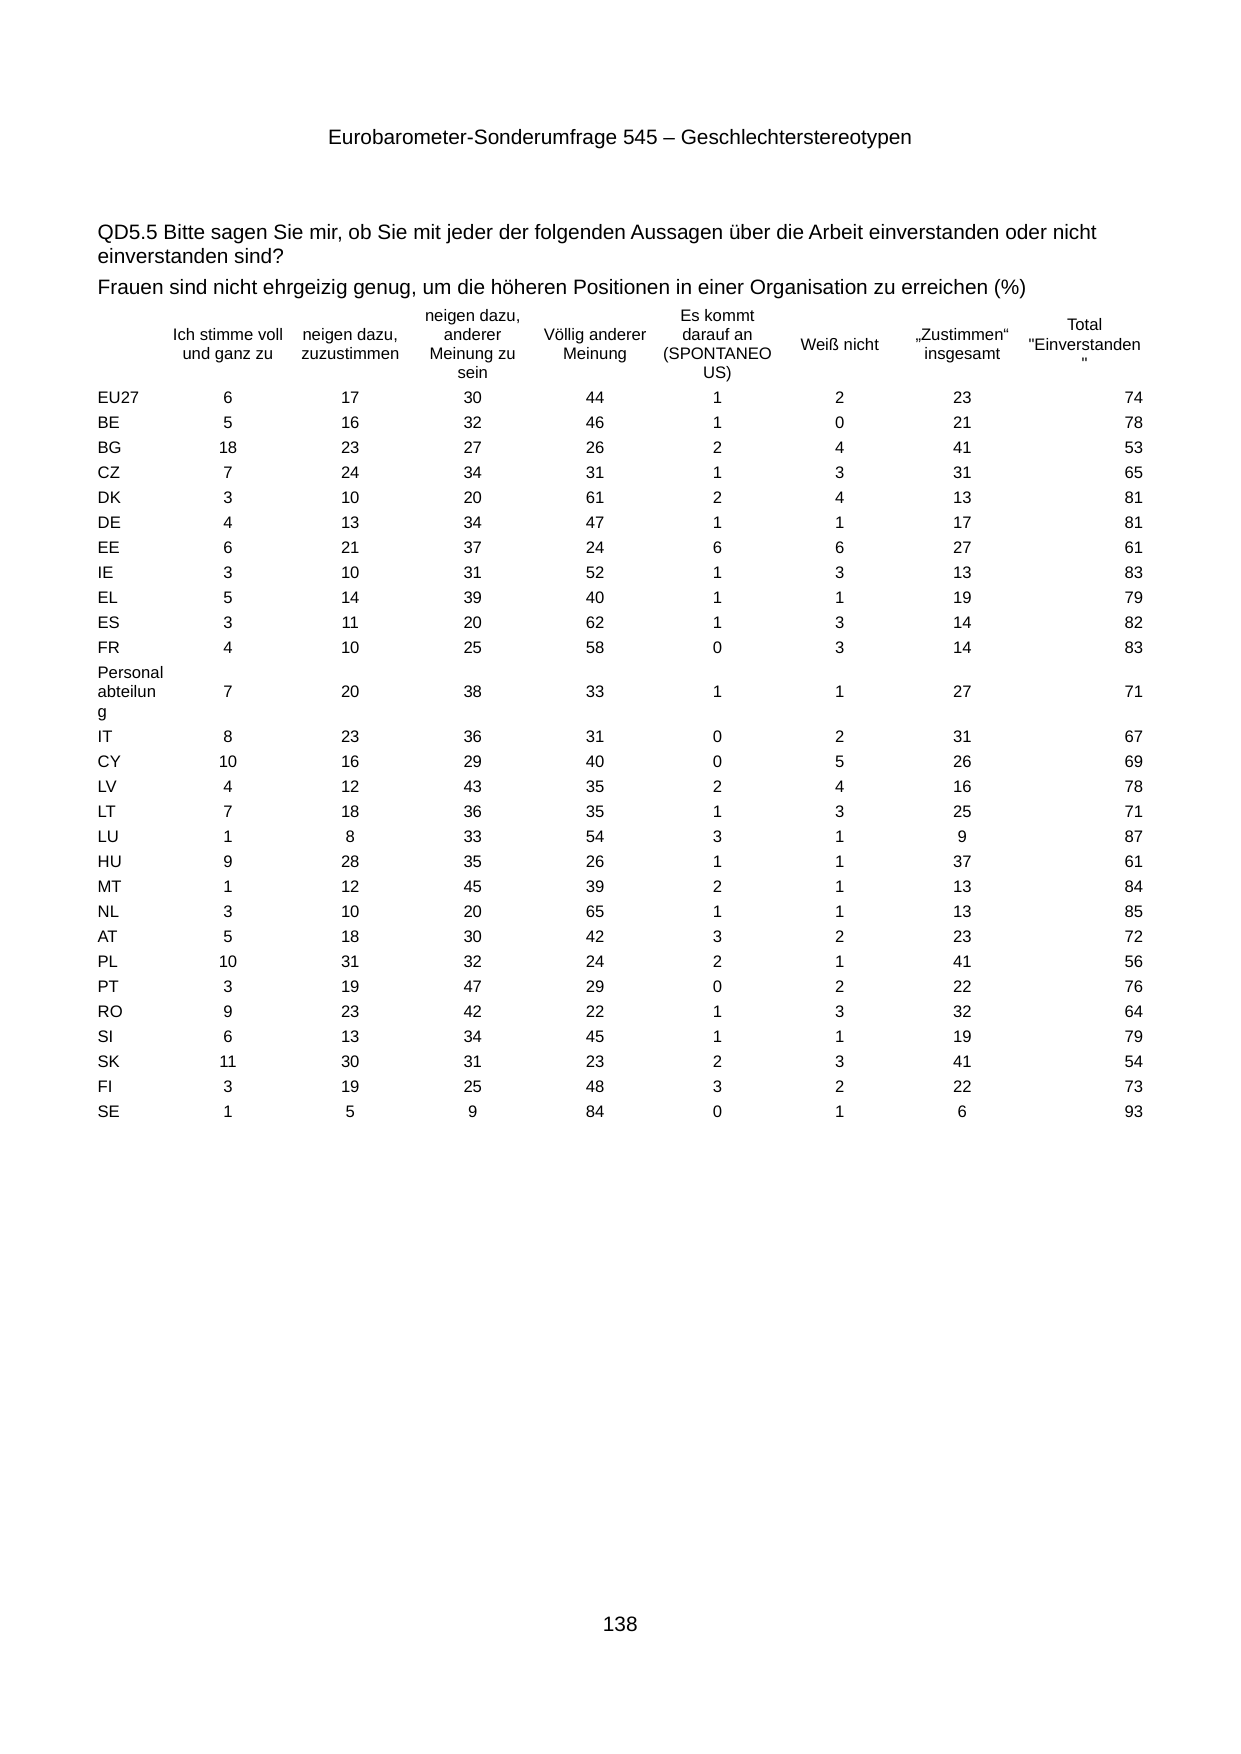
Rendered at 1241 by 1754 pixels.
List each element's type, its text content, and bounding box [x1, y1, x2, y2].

table_cell 35 [411, 849, 534, 873]
table_cell 39 [411, 585, 534, 610]
table_cell CZ [95, 460, 166, 485]
table_cell 1 [656, 560, 778, 585]
table_cell 0 [656, 749, 778, 773]
table_cell 18 [289, 799, 411, 823]
table_cell 23 [901, 924, 1023, 948]
table_cell 1 [656, 510, 778, 535]
table_cell 48 [534, 1074, 656, 1098]
table_cell 1 [656, 385, 778, 410]
table_cell 21 [289, 535, 411, 560]
table_cell RO [95, 999, 166, 1023]
table_cell 25 [411, 1074, 534, 1098]
table_cell 11 [166, 1049, 289, 1073]
table_cell 9 [901, 824, 1023, 848]
table_cell 7 [166, 799, 289, 823]
table_cell 1 [656, 660, 778, 723]
table_cell CY [95, 749, 166, 773]
table_cell 10 [289, 899, 411, 923]
table_cell 1 [656, 610, 778, 635]
table_cell 23 [901, 385, 1023, 410]
table_cell 24 [534, 535, 656, 560]
table_cell 40 [534, 749, 656, 773]
table_cell SE [95, 1099, 166, 1123]
table_cell 67 [1023, 724, 1146, 748]
table_cell 7 [166, 660, 289, 723]
table_cell IT [95, 724, 166, 748]
table_cell [95, 303, 166, 385]
table_cell Völlig anderer Meinung [534, 303, 656, 385]
table_cell 3 [656, 824, 778, 848]
table_cell 54 [1023, 1049, 1146, 1073]
table_cell 30 [289, 1049, 411, 1073]
table_cell 23 [289, 724, 411, 748]
table_cell 23 [534, 1049, 656, 1073]
table_cell 1 [166, 1099, 289, 1123]
table_cell FR [95, 635, 166, 660]
table_cell 47 [411, 974, 534, 998]
table_cell 33 [534, 660, 656, 723]
table_cell 1 [656, 460, 778, 485]
table_cell 31 [534, 460, 656, 485]
table_cell 24 [289, 460, 411, 485]
table_cell 22 [534, 999, 656, 1023]
table_cell 0 [656, 724, 778, 748]
table_cell 18 [166, 435, 289, 460]
table_cell 64 [1023, 999, 1146, 1023]
table_cell 65 [534, 899, 656, 923]
table_cell 29 [411, 749, 534, 773]
table_cell BG [95, 435, 166, 460]
table_cell 21 [901, 410, 1023, 435]
table_cell EU27 [95, 385, 166, 410]
table_cell 1 [779, 949, 901, 973]
table_cell 31 [901, 724, 1023, 748]
table_cell 13 [901, 899, 1023, 923]
table_cell BE [95, 410, 166, 435]
table_cell 3 [166, 899, 289, 923]
table_cell 78 [1023, 774, 1146, 798]
table_cell 5 [779, 749, 901, 773]
table_cell 6 [166, 1024, 289, 1048]
table_cell 1 [779, 1099, 901, 1123]
table_cell 44 [534, 385, 656, 410]
table_cell 8 [289, 824, 411, 848]
table_cell 32 [901, 999, 1023, 1023]
table_cell 43 [411, 774, 534, 798]
table_cell 79 [1023, 585, 1146, 610]
table_cell 19 [289, 974, 411, 998]
table_cell 83 [1023, 560, 1146, 585]
table_cell 71 [1023, 660, 1146, 723]
table_cell PT [95, 974, 166, 998]
table_cell 25 [901, 799, 1023, 823]
table_cell 72 [1023, 924, 1146, 948]
table_cell 5 [289, 1099, 411, 1123]
table_cell Es kommt darauf an (SPONTANEOUS) [656, 303, 778, 385]
table_cell 83 [1023, 635, 1146, 660]
table_cell 61 [1023, 849, 1146, 873]
table_cell 10 [289, 635, 411, 660]
table_cell 26 [534, 849, 656, 873]
table_cell 16 [901, 774, 1023, 798]
table_cell 1 [656, 410, 778, 435]
table_cell SK [95, 1049, 166, 1073]
table_cell HU [95, 849, 166, 873]
table_cell 85 [1023, 899, 1146, 923]
table_cell 2 [656, 435, 778, 460]
table_cell 10 [289, 560, 411, 585]
table_cell 74 [1023, 385, 1146, 410]
table_cell 26 [901, 749, 1023, 773]
table_cell 2 [779, 974, 901, 998]
table_cell 3 [779, 799, 901, 823]
table_cell MT [95, 874, 166, 898]
table_cell 61 [1023, 535, 1146, 560]
table_cell ES [95, 610, 166, 635]
table_cell 52 [534, 560, 656, 585]
table_cell 42 [534, 924, 656, 948]
table_cell 9 [411, 1099, 534, 1123]
table_cell 69 [1023, 749, 1146, 773]
table_cell 2 [656, 774, 778, 798]
table_cell 1 [656, 849, 778, 873]
table_cell 16 [289, 410, 411, 435]
table_cell 2 [656, 485, 778, 510]
table_cell 41 [901, 435, 1023, 460]
table_cell 61 [534, 485, 656, 510]
table_cell EE [95, 535, 166, 560]
table_cell 1 [779, 660, 901, 723]
table_cell 2 [656, 874, 778, 898]
table_cell 1 [779, 874, 901, 898]
table_cell 20 [411, 485, 534, 510]
table_cell 27 [901, 660, 1023, 723]
table_cell 3 [166, 485, 289, 510]
table_cell 31 [901, 460, 1023, 485]
table_cell Total "Einverstanden" [1023, 303, 1146, 385]
table_cell 1 [779, 510, 901, 535]
table_cell 30 [411, 385, 534, 410]
table_cell 82 [1023, 610, 1146, 635]
table_cell 16 [289, 749, 411, 773]
table_cell 14 [289, 585, 411, 610]
table_cell 3 [779, 560, 901, 585]
table_cell 73 [1023, 1074, 1146, 1098]
table_cell 0 [656, 635, 778, 660]
table_cell 6 [166, 385, 289, 410]
table_cell 23 [289, 435, 411, 460]
table_cell 37 [411, 535, 534, 560]
table_cell Ich stimme voll und ganz zu [166, 303, 289, 385]
table_cell 34 [411, 460, 534, 485]
table_cell 1 [779, 824, 901, 848]
table_cell 10 [166, 949, 289, 973]
table_cell 26 [534, 435, 656, 460]
table_cell 3 [166, 610, 289, 635]
table_cell FI [95, 1074, 166, 1098]
table_cell 3 [656, 1074, 778, 1098]
table_cell 19 [901, 1024, 1023, 1048]
table_cell 19 [901, 585, 1023, 610]
table_cell 14 [901, 635, 1023, 660]
table_cell 40 [534, 585, 656, 610]
table_cell 1 [779, 1024, 901, 1048]
table_cell 3 [166, 974, 289, 998]
table_cell 3 [779, 635, 901, 660]
table_cell Frauen sind nicht ehrgeizig genug, um die höheren Positionen in einer Organisation zu erreichen (%) [95, 270, 1146, 303]
table_cell 4 [779, 774, 901, 798]
table_cell 22 [901, 1074, 1023, 1098]
table_cell 1 [656, 585, 778, 610]
table_cell 25 [411, 635, 534, 660]
table_cell 3 [656, 924, 778, 948]
table_cell 84 [1023, 874, 1146, 898]
table_cell 2 [779, 1074, 901, 1098]
table_cell 53 [1023, 435, 1146, 460]
table_cell 3 [779, 999, 901, 1023]
table_cell DE [95, 510, 166, 535]
table_cell 9 [166, 999, 289, 1023]
table_header QD5.5 Bitte sagen Sie mir, ob Sie mit jeder der folgenden Aussagen über die Arbeit einverstanden oder nicht einverstanden sind? [95, 217, 1146, 270]
table_cell 12 [289, 874, 411, 898]
table_cell 4 [166, 774, 289, 798]
table_cell 3 [779, 1049, 901, 1073]
table_cell 41 [901, 949, 1023, 973]
table_cell 31 [534, 724, 656, 748]
table_cell „Zustimmen“ insgesamt [901, 303, 1023, 385]
table_cell 36 [411, 724, 534, 748]
table_cell SI [95, 1024, 166, 1048]
table_cell EL [95, 585, 166, 610]
table_cell 12 [289, 774, 411, 798]
table_cell 4 [166, 635, 289, 660]
table_cell 76 [1023, 974, 1146, 998]
table_cell 31 [411, 1049, 534, 1073]
table_cell 93 [1023, 1099, 1146, 1123]
table_cell 78 [1023, 410, 1146, 435]
table_cell 20 [411, 610, 534, 635]
table_cell 2 [779, 385, 901, 410]
table_cell 6 [901, 1099, 1023, 1123]
table_cell 71 [1023, 799, 1146, 823]
table_cell 2 [656, 1049, 778, 1073]
table_cell Weiß nicht [779, 303, 901, 385]
table_cell 13 [289, 1024, 411, 1048]
table_cell 36 [411, 799, 534, 823]
table_cell 37 [901, 849, 1023, 873]
table_cell 58 [534, 635, 656, 660]
table_cell 10 [166, 749, 289, 773]
table_cell 17 [289, 385, 411, 410]
table_cell 46 [534, 410, 656, 435]
table_cell LU [95, 824, 166, 848]
table_cell 1 [166, 874, 289, 898]
table_cell 33 [411, 824, 534, 848]
table_cell 38 [411, 660, 534, 723]
table_cell 18 [289, 924, 411, 948]
table_cell 28 [289, 849, 411, 873]
table_cell 0 [656, 1099, 778, 1123]
table_cell 0 [656, 974, 778, 998]
table_cell 11 [289, 610, 411, 635]
table_cell 0 [779, 410, 901, 435]
table_cell AT [95, 924, 166, 948]
table_cell 5 [166, 924, 289, 948]
table_cell 31 [289, 949, 411, 973]
table_cell 7 [166, 460, 289, 485]
table_cell 2 [779, 724, 901, 748]
table_cell 81 [1023, 485, 1146, 510]
table_cell 27 [901, 535, 1023, 560]
table_cell 1 [779, 849, 901, 873]
table_cell 6 [779, 535, 901, 560]
table_cell 39 [534, 874, 656, 898]
table_cell 20 [289, 660, 411, 723]
table_cell 3 [779, 460, 901, 485]
table_cell 84 [534, 1099, 656, 1123]
table_cell 45 [411, 874, 534, 898]
table_cell 8 [166, 724, 289, 748]
table_cell 4 [779, 435, 901, 460]
table_cell 47 [534, 510, 656, 535]
table_cell IE [95, 560, 166, 585]
table_cell 19 [289, 1074, 411, 1098]
table_cell 23 [289, 999, 411, 1023]
table_cell 1 [779, 899, 901, 923]
table_cell 35 [534, 799, 656, 823]
table_cell 1 [656, 899, 778, 923]
table_cell DK [95, 485, 166, 510]
table_cell 1 [656, 999, 778, 1023]
table_cell 10 [289, 485, 411, 510]
table_cell 1 [779, 585, 901, 610]
table_cell 13 [289, 510, 411, 535]
table_cell 62 [534, 610, 656, 635]
table_cell 2 [779, 924, 901, 948]
table_cell 1 [656, 799, 778, 823]
table_cell 20 [411, 899, 534, 923]
table_cell NL [95, 899, 166, 923]
table_cell 6 [656, 535, 778, 560]
table_cell 14 [901, 610, 1023, 635]
table_cell 1 [166, 824, 289, 848]
table_cell 4 [779, 485, 901, 510]
table_cell 29 [534, 974, 656, 998]
table_cell LV [95, 774, 166, 798]
table_cell PL [95, 949, 166, 973]
table_cell 81 [1023, 510, 1146, 535]
table_cell 3 [166, 560, 289, 585]
table_cell 3 [779, 610, 901, 635]
table_cell LT [95, 799, 166, 823]
table_cell 35 [534, 774, 656, 798]
table_cell 4 [166, 510, 289, 535]
table_cell 34 [411, 510, 534, 535]
table_cell 9 [166, 849, 289, 873]
table_cell 65 [1023, 460, 1146, 485]
table_cell 30 [411, 924, 534, 948]
table_cell 27 [411, 435, 534, 460]
table_cell neigen dazu, zuzustimmen [289, 303, 411, 385]
table_cell 31 [411, 560, 534, 585]
table_cell 5 [166, 410, 289, 435]
table_cell 56 [1023, 949, 1146, 973]
table_cell 3 [166, 1074, 289, 1098]
table_cell 41 [901, 1049, 1023, 1073]
table_cell 2 [656, 949, 778, 973]
table_cell 6 [166, 535, 289, 560]
table_cell 13 [901, 874, 1023, 898]
table_cell 32 [411, 949, 534, 973]
table_cell 24 [534, 949, 656, 973]
table_cell 17 [901, 510, 1023, 535]
table_cell 1 [656, 1024, 778, 1048]
table_cell 79 [1023, 1024, 1146, 1048]
table_cell 13 [901, 560, 1023, 585]
table_cell neigen dazu, anderer Meinung zu sein [411, 303, 534, 385]
table_cell 32 [411, 410, 534, 435]
table_cell Personalabteilung [95, 660, 166, 723]
table_cell 34 [411, 1024, 534, 1048]
table_cell 5 [166, 585, 289, 610]
table_cell 87 [1023, 824, 1146, 848]
table_cell 42 [411, 999, 534, 1023]
table_cell 54 [534, 824, 656, 848]
table_cell 22 [901, 974, 1023, 998]
table_cell 45 [534, 1024, 656, 1048]
table_cell 13 [901, 485, 1023, 510]
